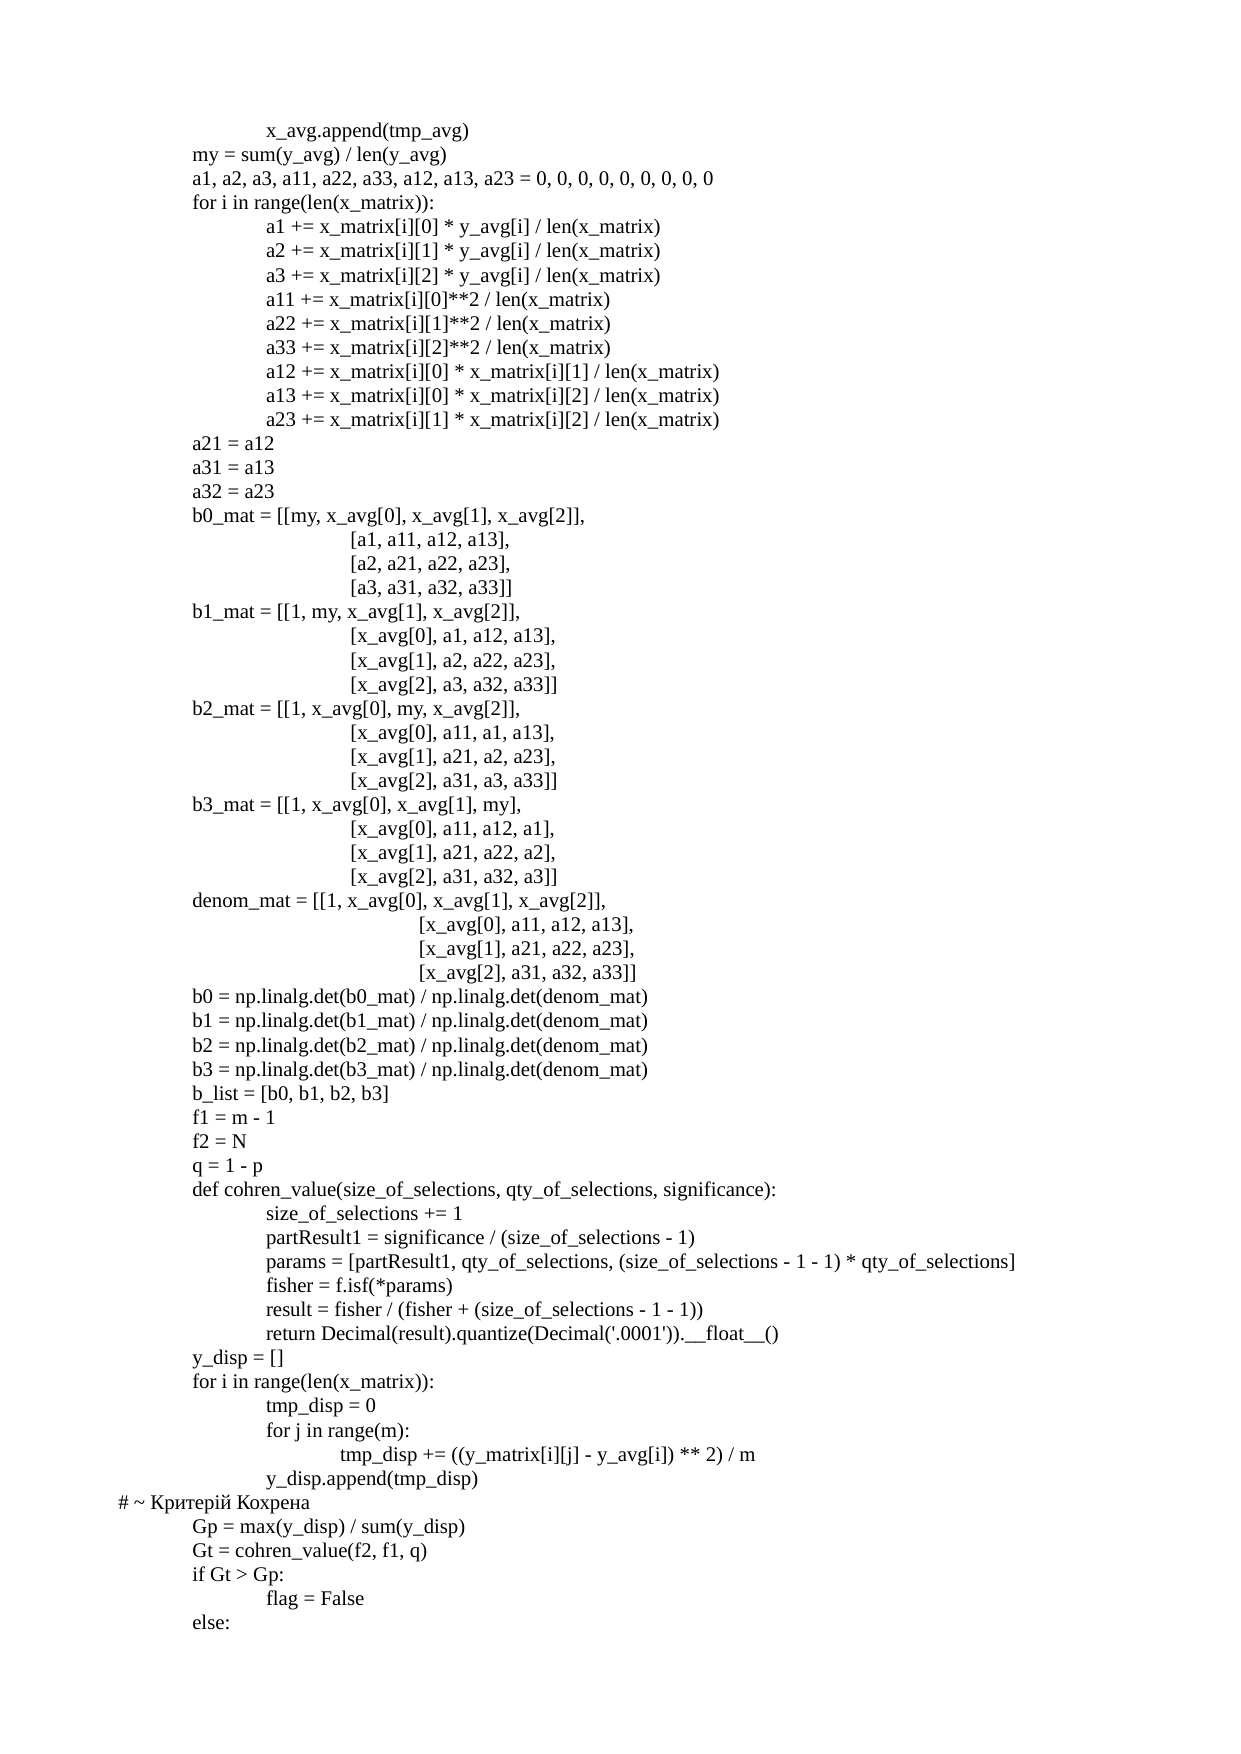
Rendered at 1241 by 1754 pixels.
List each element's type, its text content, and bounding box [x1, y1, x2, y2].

text [a2, a21, a22, a23], [118, 551, 1122, 575]
text tmp_disp += ((y_matrix[i][j] - y_avg[i]) ** 2) / m [118, 1442, 1122, 1466]
text for j in range(m): [118, 1417, 1122, 1442]
text b3_mat = [[1, x_avg[0], x_avg[1], my], [118, 792, 1122, 816]
text [x_avg[0], a1, a12, a13], [118, 623, 1122, 647]
text b2_mat = [[1, x_avg[0], my, x_avg[2]], [118, 696, 1122, 720]
text a21 = a12 [118, 431, 1122, 455]
text b2 = np.linalg.det(b2_mat) / np.linalg.det(denom_mat) [118, 1032, 1122, 1057]
text [a1, a11, a12, a13], [118, 527, 1122, 551]
text [x_avg[0], a11, a12, a13], [118, 912, 1122, 936]
text [x_avg[1], a2, a22, a23], [118, 647, 1122, 672]
text # ~ Критерій Кохрена [118, 1490, 1122, 1514]
text [x_avg[2], a31, a3, a33]] [118, 768, 1122, 792]
text params = [partResult1, qty_of_selections, (size_of_selections - 1 - 1) * qty_of_selections] [118, 1249, 1122, 1273]
text a1, a2, a3, a11, a22, a33, a12, a13, a23 = 0, 0, 0, 0, 0, 0, 0, 0, 0 [118, 166, 1122, 190]
text a12 += x_matrix[i][0] * x_matrix[i][1] / len(x_matrix) [118, 359, 1122, 383]
text return Decimal(result).quantize(Decimal('.0001')).__float__() [118, 1321, 1122, 1345]
text size_of_selections += 1 [118, 1201, 1122, 1225]
text result = fisher / (fisher + (size_of_selections - 1 - 1)) [118, 1297, 1122, 1321]
text if Gt > Gp: [118, 1562, 1122, 1586]
text for i in range(len(x_matrix)): [118, 190, 1122, 214]
text for i in range(len(x_matrix)): [118, 1369, 1122, 1393]
text [a3, a31, a32, a33]] [118, 575, 1122, 599]
text [x_avg[2], a3, a32, a33]] [118, 672, 1122, 696]
text b1 = np.linalg.det(b1_mat) / np.linalg.det(denom_mat) [118, 1008, 1122, 1032]
text denom_mat = [[1, x_avg[0], x_avg[1], x_avg[2]], [118, 888, 1122, 912]
text [x_avg[1], a21, a22, a23], [118, 936, 1122, 960]
text [x_avg[2], a31, a32, a33]] [118, 960, 1122, 984]
text a33 += x_matrix[i][2]**2 / len(x_matrix) [118, 335, 1122, 359]
text a11 += x_matrix[i][0]**2 / len(x_matrix) [118, 287, 1122, 311]
text [x_avg[1], a21, a2, a23], [118, 744, 1122, 768]
text f2 = N [118, 1129, 1122, 1153]
text a3 += x_matrix[i][2] * y_avg[i] / len(x_matrix) [118, 262, 1122, 287]
text y_disp = [] [118, 1345, 1122, 1369]
text [x_avg[2], a31, a32, a3]] [118, 864, 1122, 888]
text f1 = m - 1 [118, 1105, 1122, 1129]
text a32 = a23 [118, 479, 1122, 503]
text q = 1 - p [118, 1153, 1122, 1177]
text [x_avg[0], a11, a12, a1], [118, 816, 1122, 840]
text a23 += x_matrix[i][1] * x_matrix[i][2] / len(x_matrix) [118, 407, 1122, 431]
text partResult1 = significance / (size_of_selections - 1) [118, 1225, 1122, 1249]
text tmp_disp = 0 [118, 1393, 1122, 1417]
text Gt = cohren_value(f2, f1, q) [118, 1538, 1122, 1562]
text b0 = np.linalg.det(b0_mat) / np.linalg.det(denom_mat) [118, 984, 1122, 1008]
text def cohren_value(size_of_selections, qty_of_selections, significance): [118, 1177, 1122, 1201]
text y_disp.append(tmp_disp) [118, 1466, 1122, 1490]
text [x_avg[1], a21, a22, a2], [118, 840, 1122, 864]
text a22 += x_matrix[i][1]**2 / len(x_matrix) [118, 311, 1122, 335]
text flag = False [118, 1586, 1122, 1610]
text [x_avg[0], a11, a1, a13], [118, 720, 1122, 744]
text my = sum(y_avg) / len(y_avg) [118, 142, 1122, 166]
text a13 += x_matrix[i][0] * x_matrix[i][2] / len(x_matrix) [118, 383, 1122, 407]
text else: [118, 1610, 1122, 1634]
text x_avg.append(tmp_avg) [118, 118, 1122, 142]
text b_list = [b0, b1, b2, b3] [118, 1081, 1122, 1105]
text a31 = a13 [118, 455, 1122, 479]
text Gp = max(y_disp) / sum(y_disp) [118, 1514, 1122, 1538]
text b0_mat = [[my, x_avg[0], x_avg[1], x_avg[2]], [118, 503, 1122, 527]
text a2 += x_matrix[i][1] * y_avg[i] / len(x_matrix) [118, 238, 1122, 262]
text a1 += x_matrix[i][0] * y_avg[i] / len(x_matrix) [118, 214, 1122, 238]
text b1_mat = [[1, my, x_avg[1], x_avg[2]], [118, 599, 1122, 623]
text b3 = np.linalg.det(b3_mat) / np.linalg.det(denom_mat) [118, 1057, 1122, 1081]
text fisher = f.isf(*params) [118, 1273, 1122, 1297]
